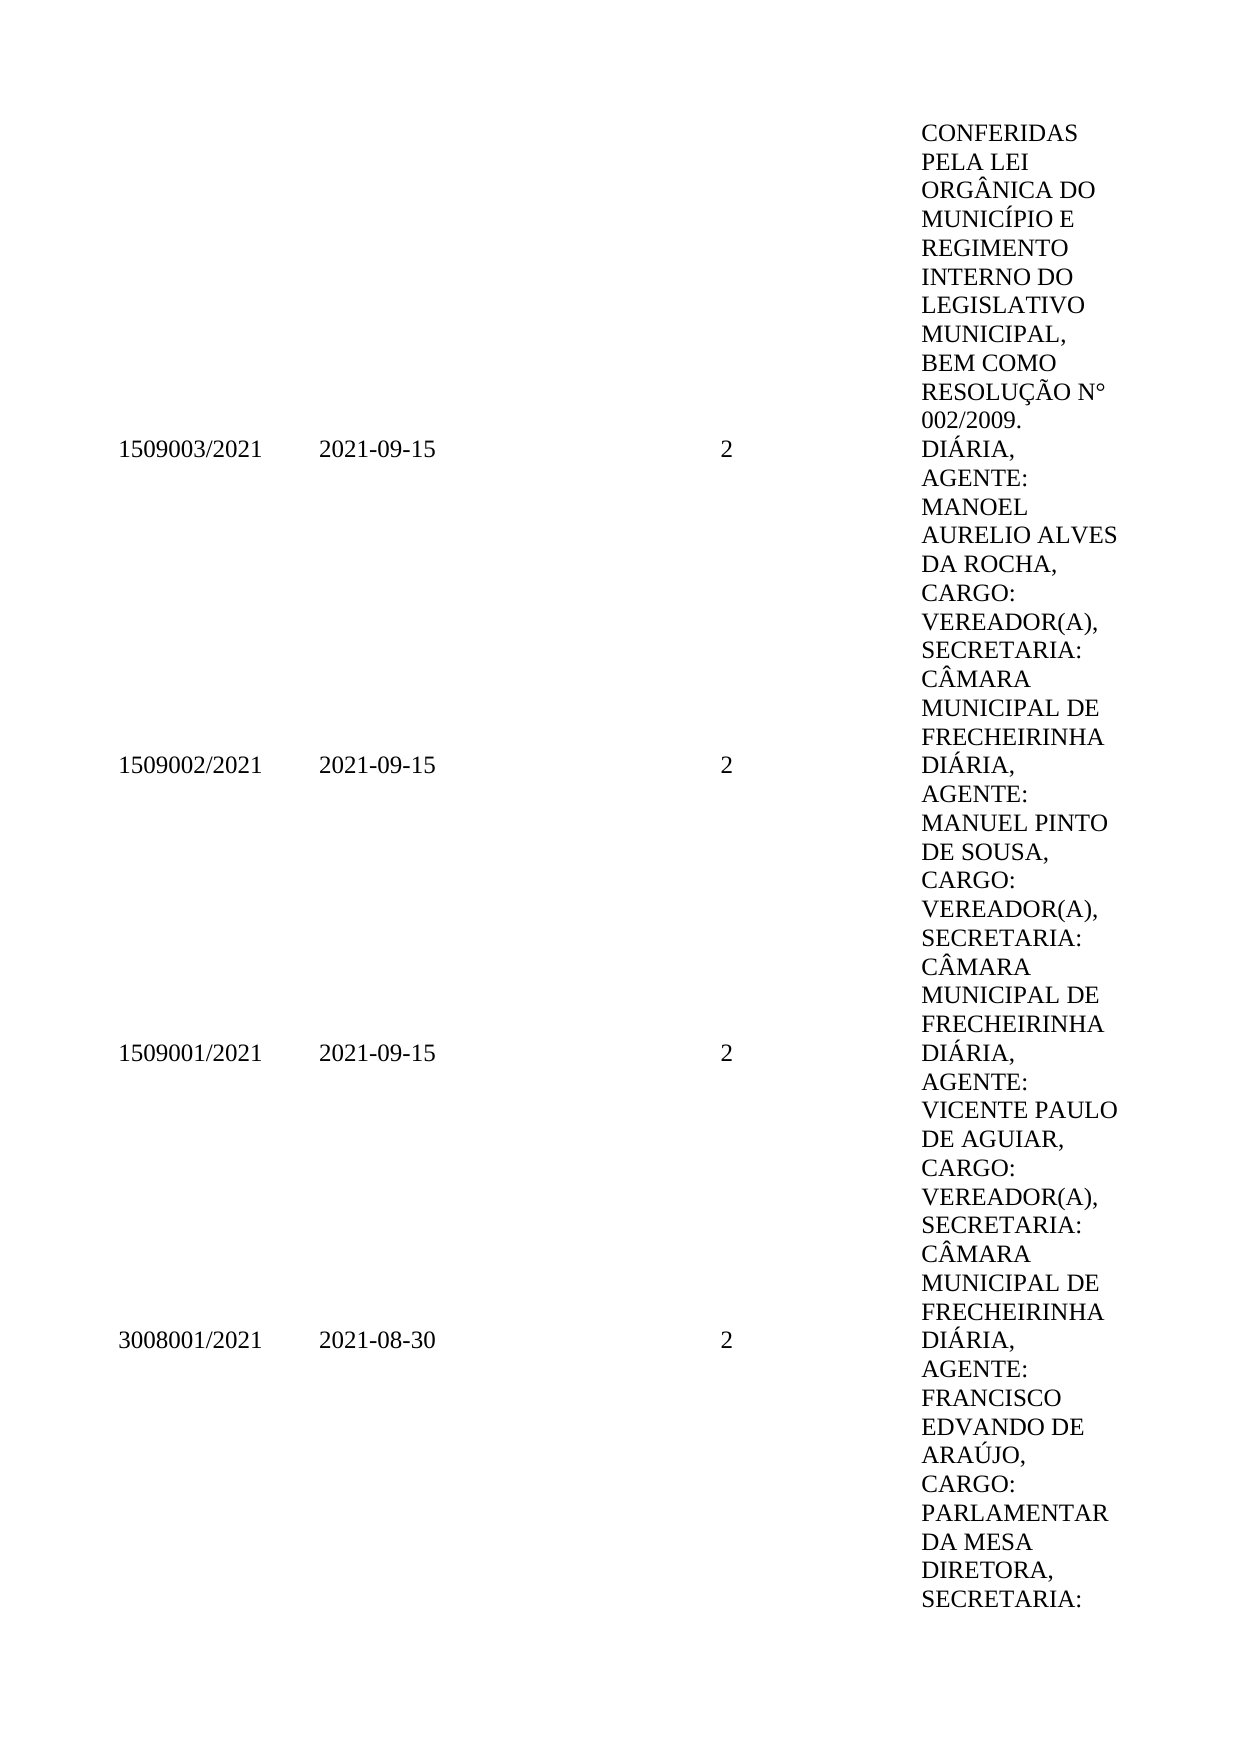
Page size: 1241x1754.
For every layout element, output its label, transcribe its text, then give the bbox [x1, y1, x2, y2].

table_cell 3008001/2021 [118, 1326, 319, 1613]
table_cell 2021-08-30 [319, 1326, 519, 1613]
table_cell CONFERIDAS PELA LEI ORGÂNICA DO MUNICÍPIO E REGIMENTO INTERNO DO LEGISLATIVO MUNICIPAL, BEM COMO RESOLUÇÃO N° 002/2009. [921, 118, 1122, 434]
table_cell 2 [720, 1326, 921, 1613]
table_cell [720, 118, 921, 434]
table_cell [520, 434, 720, 751]
table_cell [520, 1326, 720, 1613]
table_cell DIÁRIA, AGENTE: FRANCISCO EDVANDO DE ARAÚJO, CARGO: PARLAMENTAR DA MESA DIRETORA, SECRETARIA: [921, 1326, 1122, 1613]
table_cell [118, 118, 319, 434]
table_cell 2021-09-15 [319, 434, 519, 751]
table_cell 2 [720, 1038, 921, 1326]
table_cell DIÁRIA, AGENTE: MANOEL AURELIO ALVES DA ROCHA, CARGO: VEREADOR(A), SECRETARIA: CÂMARA MUNICIPAL DE FRECHEIRINHA [921, 434, 1122, 751]
table_cell [319, 118, 519, 434]
table_cell 2 [720, 434, 921, 751]
table_cell 2021-09-15 [319, 751, 519, 1038]
table_cell DIÁRIA, AGENTE: MANUEL PINTO DE SOUSA, CARGO: VEREADOR(A), SECRETARIA: CÂMARA MUNICIPAL DE FRECHEIRINHA [921, 751, 1122, 1038]
table_cell 1509001/2021 [118, 1038, 319, 1326]
table_cell [520, 118, 720, 434]
table_cell 1509002/2021 [118, 751, 319, 1038]
table_cell 1509003/2021 [118, 434, 319, 751]
table_cell 2 [720, 751, 921, 1038]
table_cell DIÁRIA, AGENTE: VICENTE PAULO DE AGUIAR, CARGO: VEREADOR(A), SECRETARIA: CÂMARA MUNICIPAL DE FRECHEIRINHA [921, 1038, 1122, 1326]
table_cell 2021-09-15 [319, 1038, 519, 1326]
table_cell [520, 1038, 720, 1326]
table_cell [520, 751, 720, 1038]
